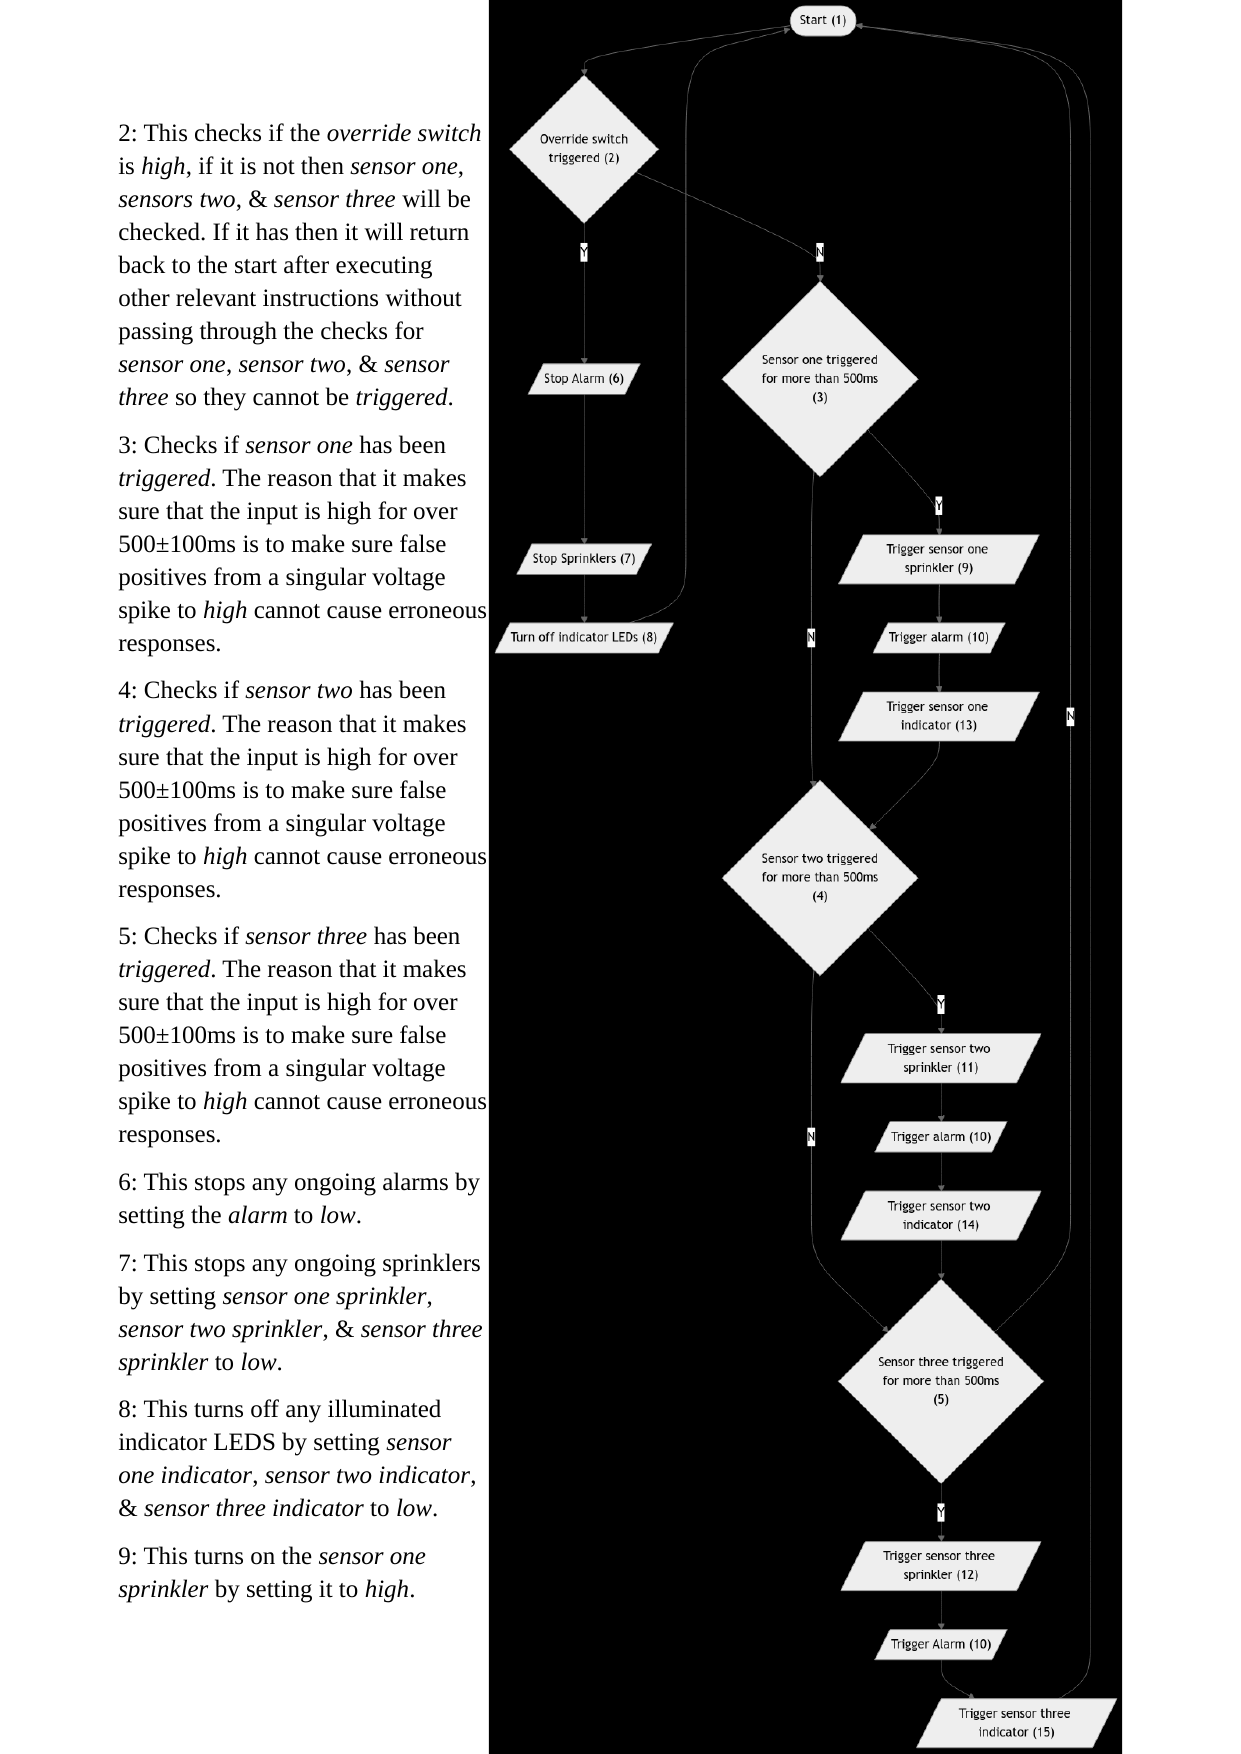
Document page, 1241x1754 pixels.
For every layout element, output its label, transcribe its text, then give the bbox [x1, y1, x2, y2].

text 2: This checks if the override switch is high, if it is not then sensor one, sensors two, & sensor three will be checked. If it has then it will return back to the start after executing other relevant instructions without passing through the checks for sensor one, sensor two, & sensor three so they cannot be triggered. [118, 118, 488, 411]
text 6: This stops any ongoing alarms by setting the alarm to low. [118, 1167, 488, 1229]
picture [488, 0, 1123, 1754]
text 4: Checks if sensor two has been triggered. The reason that it makes sure that the input is high for over 500±100ms is to make sure false positives from a singular voltage spike to high cannot cause erroneous responses. [118, 676, 488, 902]
text 3: Checks if sensor one has been triggered. The reason that it makes sure that the input is high for over 500±100ms is to make sure false positives from a singular voltage spike to high cannot cause erroneous responses. [118, 430, 488, 657]
text 7: This stops any ongoing sprinklers by setting sensor one sprinkler, sensor two sprinkler, & sensor three sprinkler to low. [118, 1248, 488, 1376]
text 9: This turns on the sensor one sprinkler by setting it to high. [118, 1541, 488, 1603]
text 8: This turns off any illuminated indicator LEDS by setting sensor one indicator, sensor two indicator, & sensor three indicator to low. [118, 1394, 488, 1522]
text 5: Checks if sensor three has been triggered. The reason that it makes sure that the input is high for over 500±100ms is to make sure false positives from a singular voltage spike to high cannot cause erroneous responses. [118, 921, 488, 1148]
